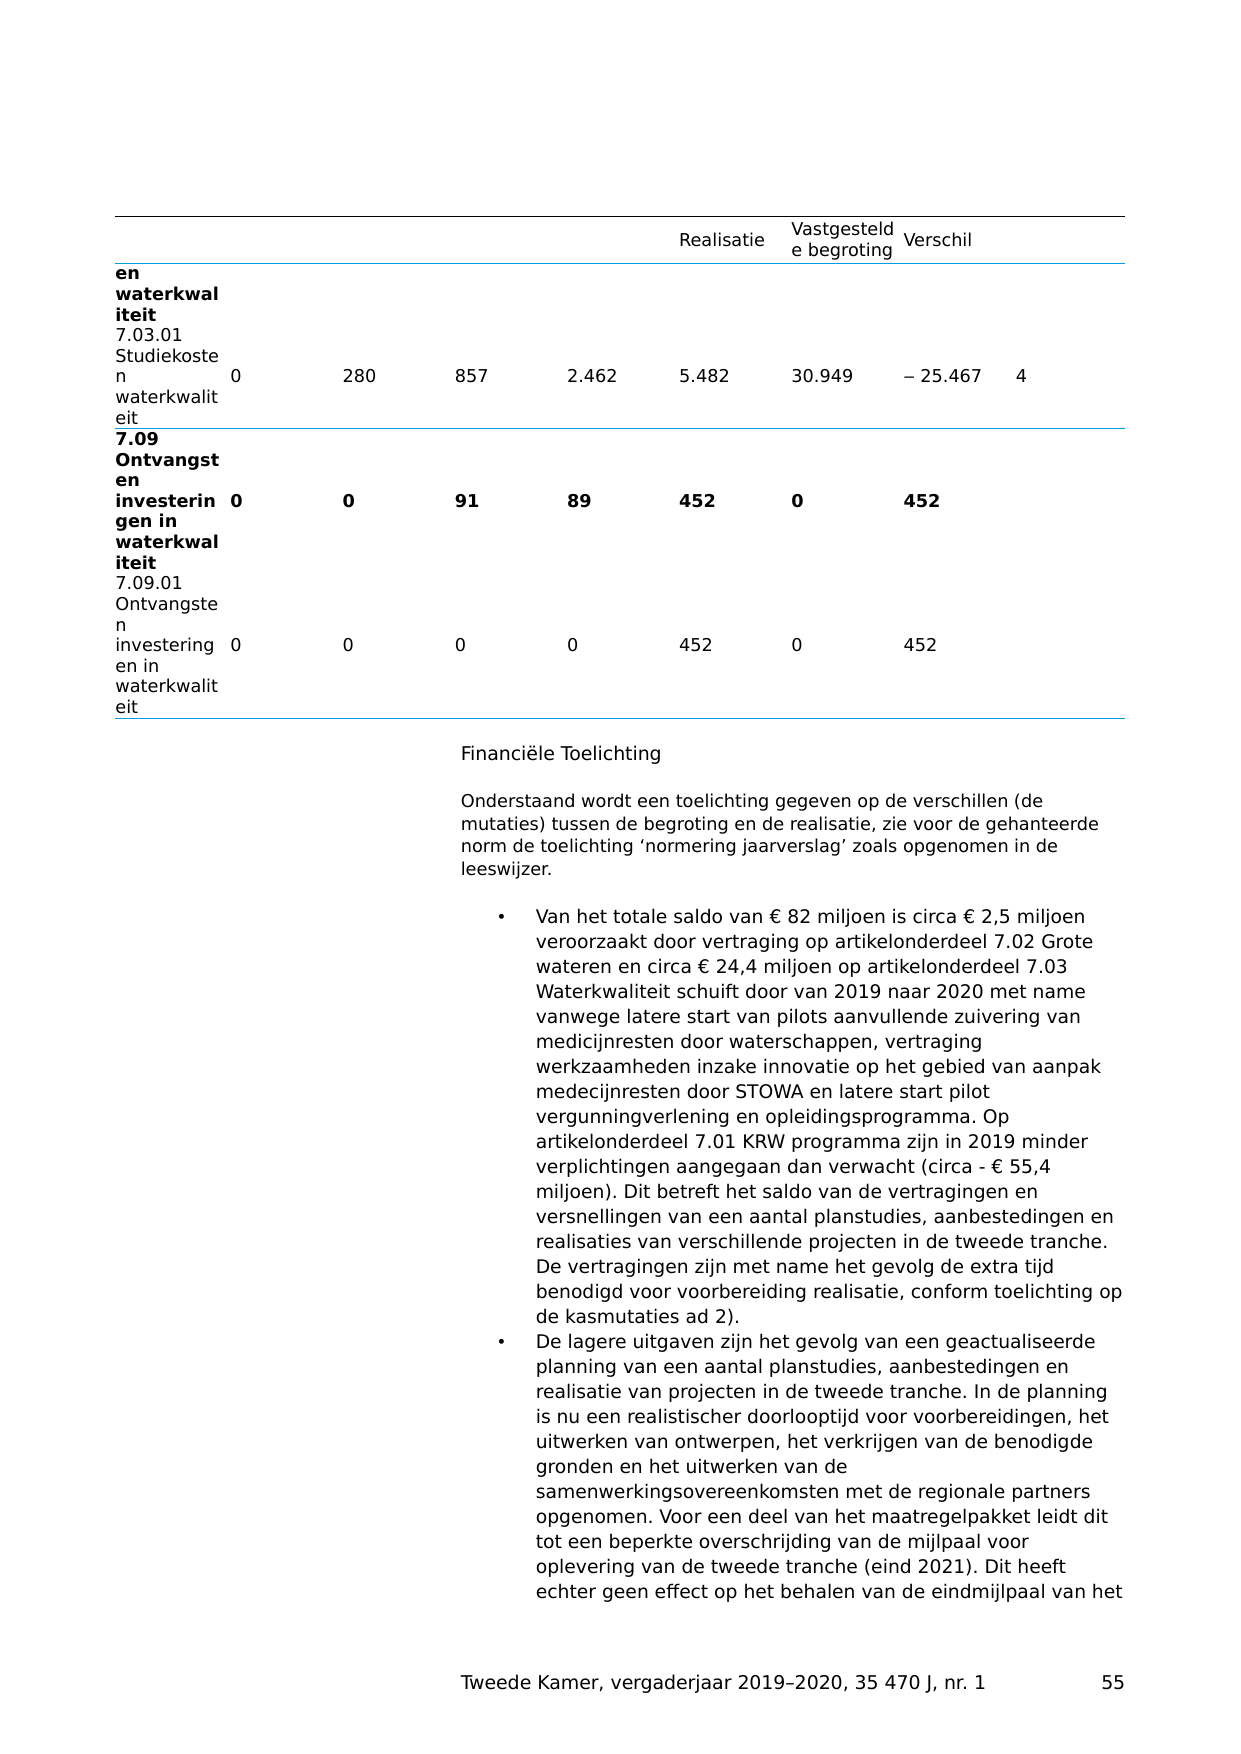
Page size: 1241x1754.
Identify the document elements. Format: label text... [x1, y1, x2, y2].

table_cell 7.09 Ontvangsten investeringen in waterkwaliteit [115, 429, 227, 573]
table_cell 857 [452, 325, 564, 428]
table_cell 5.482 [676, 325, 788, 428]
table_header Budgettaire gevolgen van de uitvoering artikel 7 (bedragen x € 1.000) [115, 191, 1125, 216]
table_cell 7.03.01 Studiekosten waterkwaliteit [115, 325, 227, 428]
table_cell [452, 217, 564, 263]
text Onderstaand wordt een toelichting gegeven op de verschillen (de mutaties) tussen de begroting en de realisatie, zie voor de gehanteerde norm de toelichting ‘normering jaarverslag’ zoals opgenomen in de leeswijzer. [461, 789, 1125, 880]
table_cell [564, 264, 676, 325]
table_cell 89 [564, 429, 676, 573]
table_cell 0 [227, 429, 339, 573]
table_cell [1013, 429, 1125, 573]
list De lagere uitgaven zijn het gevolg van een geactualiseerde planning van een aantal planstudies, aanbestedingen en realisatie van projecten in de tweede tranche. In de planning is nu een realistischer doorlooptijd voor voorbereidingen, het uitwerken van ontwerpen, het verkrijgen van de benodigde gronden en het uitwerken van de samenwerkingsovereenkomsten met de regionale partners opgenomen. Voor een deel van het maatregelpakket leidt dit tot een beperkte overschrijding van de mijlpaal voor oplevering van de tweede tranche (eind 2021). Dit heeft echter geen effect op het behalen van de eindmijlpaal van het [498, 1328, 1125, 1603]
table_cell Verschil [900, 217, 1013, 263]
table_cell [227, 217, 339, 263]
table_cell 0 [564, 573, 676, 718]
table_cell [564, 217, 676, 263]
table_cell Vastgestelde begroting [788, 217, 900, 263]
table_cell 0 [227, 573, 339, 718]
table_cell 452 [676, 573, 788, 718]
table_cell 7.09.01 Ontvangsten investeringen in waterkwaliteit [115, 573, 227, 718]
table_cell [227, 264, 339, 325]
table_cell [676, 264, 788, 325]
table_cell [340, 217, 452, 263]
table_cell [115, 217, 227, 263]
list Van het totale saldo van € 82 miljoen is circa € 2,5 miljoen veroorzaakt door vertraging op artikelonderdeel 7.02 Grote wateren en circa € 24,4 miljoen op artikelonderdeel 7.03 Waterkwaliteit schuift door van 2019 naar 2020 met name vanwege latere start van pilots aanvullende zuivering van medicijnresten door waterschappen, vertraging werkzaamheden inzake innovatie op het gebied van aanpak medecijnresten door STOWA en latere start pilot vergunningverlening en opleidingsprogramma. Op artikelonderdeel 7.01 KRW programma zijn in 2019 minder verplichtingen aangegaan dan verwacht (circa - € 55,4 miljoen). Dit betreft het saldo van de vertragingen en versnellingen van een aantal planstudies, aanbestedingen en realisaties van verschillende projecten in de tweede tranche. De vertragingen zijn met name het gevolg de extra tijd benodigd voor voorbereiding realisatie, conform toelichting op de kasmutaties ad 2). [498, 903, 1125, 1328]
title Financiële Toelichting [461, 743, 1125, 765]
table_cell [1013, 217, 1125, 263]
table_cell en waterkwaliteit [115, 264, 227, 325]
table_cell [340, 264, 452, 325]
table_cell 30.949 [788, 325, 900, 428]
table_cell 91 [452, 429, 564, 573]
table_cell 2.462 [564, 325, 676, 428]
table_cell [452, 264, 564, 325]
table_cell 0 [340, 573, 452, 718]
table_cell 452 [676, 429, 788, 573]
table_cell [900, 264, 1013, 325]
table_cell ‒ 25.467 [900, 325, 1013, 428]
table_cell 280 [340, 325, 452, 428]
table_cell 4 [1013, 325, 1125, 428]
table_cell 452 [900, 429, 1013, 573]
table_cell 0 [340, 429, 452, 573]
table_cell 452 [900, 573, 1013, 718]
table_cell [1013, 264, 1125, 325]
table_cell 0 [452, 573, 564, 718]
table_cell [1013, 573, 1125, 718]
table_cell 0 [788, 429, 900, 573]
table_cell [788, 264, 900, 325]
table_cell Realisatie [676, 217, 788, 263]
table_cell 0 [788, 573, 900, 718]
table_cell 0 [227, 325, 339, 428]
